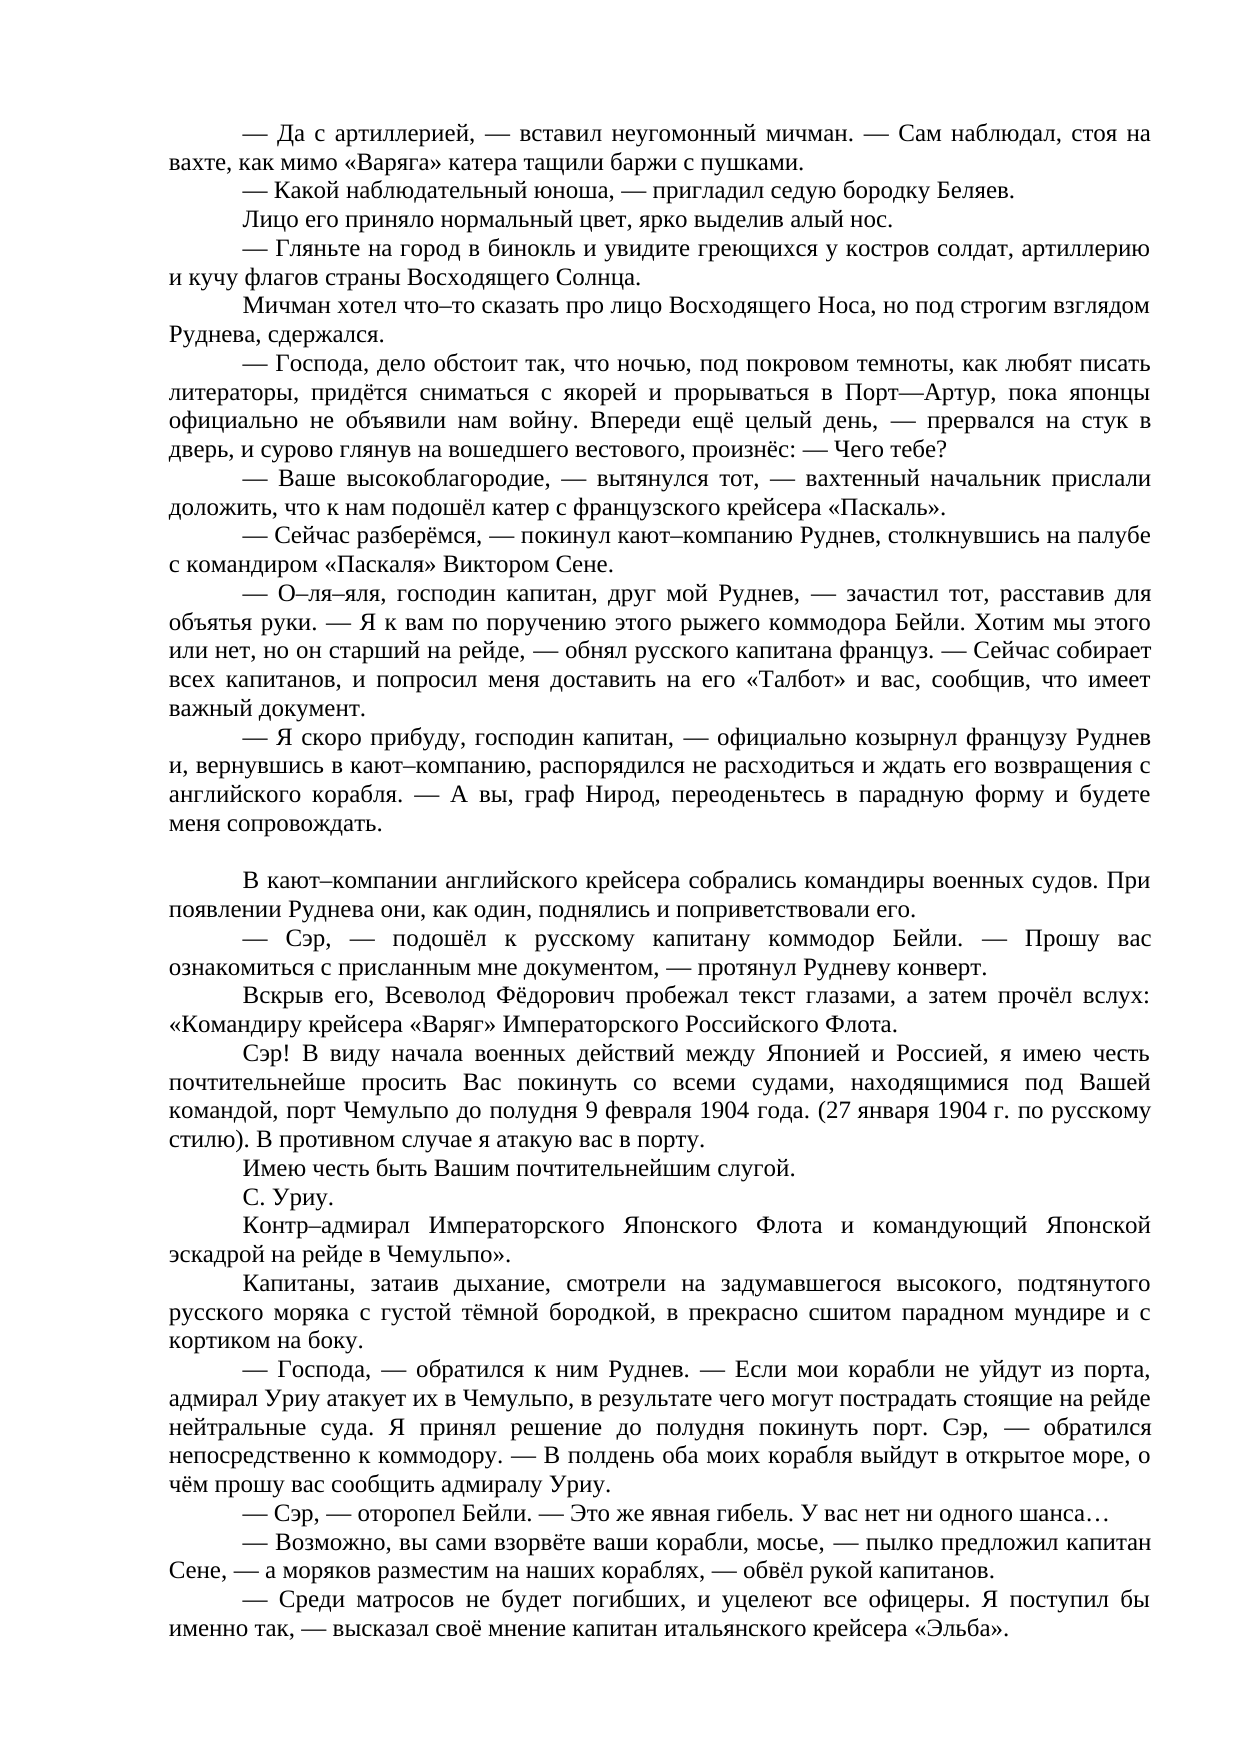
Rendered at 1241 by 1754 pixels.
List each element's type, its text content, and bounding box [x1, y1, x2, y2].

text — Возможно, вы сами взорвёте ваши корабли, мосье, — пылко предложил капитан Сене, — а моряков разместим на наших кораблях, — обвёл рукой капитанов. [169, 1527, 1152, 1584]
text — Сейчас разберёмся, — покинул кают–компанию Руднев, столкнувшись на палубе с командиром «Паскаля» Виктором Сене. [169, 521, 1152, 578]
text — О–ля–яля, господин капитан, друг мой Руднев, — зачастил тот, расставив для объятья руки. — Я к вам по поручению этого рыжего коммодора Бейли. Хотим мы этого или нет, но он старший на рейде, — обнял русского капитана француз. — Сейчас собирает всех капитанов, и попросил меня доставить на его «Талбот» и вас, сообщив, что имеет важный документ. [169, 578, 1152, 722]
text — Да с артиллерией, — вставил неугомонный мичман. — Сам наблюдал, стоя на вахте, как мимо «Варяга» катера тащили баржи с пушками. [169, 118, 1152, 176]
text Лицо его приняло нормальный цвет, ярко выделив алый нос. [169, 204, 1152, 233]
text — Сэр, — подошёл к русскому капитану коммодор Бейли. — Прошу вас ознакомиться с присланным мне документом, — протянул Рудневу конверт. [169, 923, 1152, 981]
text Вскрыв его, Всеволод Фёдорович пробежал текст глазами, а затем прочёл вслух: «Командиру крейсера «Варяг» Императорского Российского Флота. [169, 981, 1152, 1038]
text Мичман хотел что–то сказать про лицо Восходящего Носа, но под строгим взглядом Руднева, сдержался. [169, 291, 1152, 348]
text — Я скоро прибуду, господин капитан, — официально козырнул французу Руднев и, вернувшись в кают–компанию, распорядился не расходиться и ждать его возвращения с английского корабля. — А вы, граф Нирод, переоденьтесь в парадную форму и будете меня сопровождать. [169, 722, 1152, 837]
text — Среди матросов не будет погибших, и уцелеют все офицеры. Я поступил бы именно так, — высказал своё мнение капитан итальянского крейсера «Эльба». [169, 1584, 1152, 1642]
text — Сэр, — оторопел Бейли. — Это же явная гибель. У вас нет ни одного шанса… [169, 1498, 1152, 1527]
text Контр–адмирал Императорского Японского Флота и командующий Японской эскадрой на рейде в Чемульпо». [169, 1211, 1152, 1268]
text Сэр! В виду начала военных действий между Японией и Россией, я имею честь почтительнейше просить Вас покинуть со всеми судами, находящимися под Вашей командой, порт Чемульпо до полудня 9 февраля 1904 года. (27 января 1904 г. по русскому стилю). В противном случае я атакую вас в порту. [169, 1038, 1152, 1153]
text — Господа, — обратился к ним Руднев. — Если мои корабли не уйдут из порта, адмирал Уриу атакует их в Чемульпо, в результате чего могут пострадать стоящие на рейде нейтральные суда. Я принял решение до полудня покинуть порт. Сэр, — обратился непосредственно к коммодору. — В полдень оба моих корабля выйдут в открытое море, о чём прошу вас сообщить адмиралу Уриу. [169, 1354, 1152, 1498]
text — Господа, дело обстоит так, что ночью, под покровом темноты, как любят писать литераторы, придётся сниматься с якорей и прорываться в Порт—Артур, пока японцы официально не объявили нам войну. Впереди ещё целый день, — прервался на стук в дверь, и сурово глянув на вошедшего вестового, произнёс: — Чего тебе? [169, 348, 1152, 463]
text Имею честь быть Вашим почтительнейшим слугой. [169, 1153, 1152, 1182]
text Капитаны, затаив дыхание, смотрели на задумавшегося высокого, подтянутого русского моряка с густой тёмной бородкой, в прекрасно сшитом парадном мундире и с кортиком на боку. [169, 1268, 1152, 1354]
text — Гляньте на город в бинокль и увидите греющихся у костров солдат, артиллерию и кучу флагов страны Восходящего Солнца. [169, 233, 1152, 291]
text — Ваше высокоблагородие, — вытянулся тот, — вахтенный начальник прислали доложить, что к нам подошёл катер с французского крейсера «Паскаль». [169, 463, 1152, 521]
text С. Уриу. [169, 1182, 1152, 1211]
text В кают–компании английского крейсера собрались командиры военных судов. При появлении Руднева они, как один, поднялись и поприветствовали его. [169, 866, 1152, 923]
text — Какой наблюдательный юноша, — пригладил седую бородку Беляев. [169, 176, 1152, 204]
